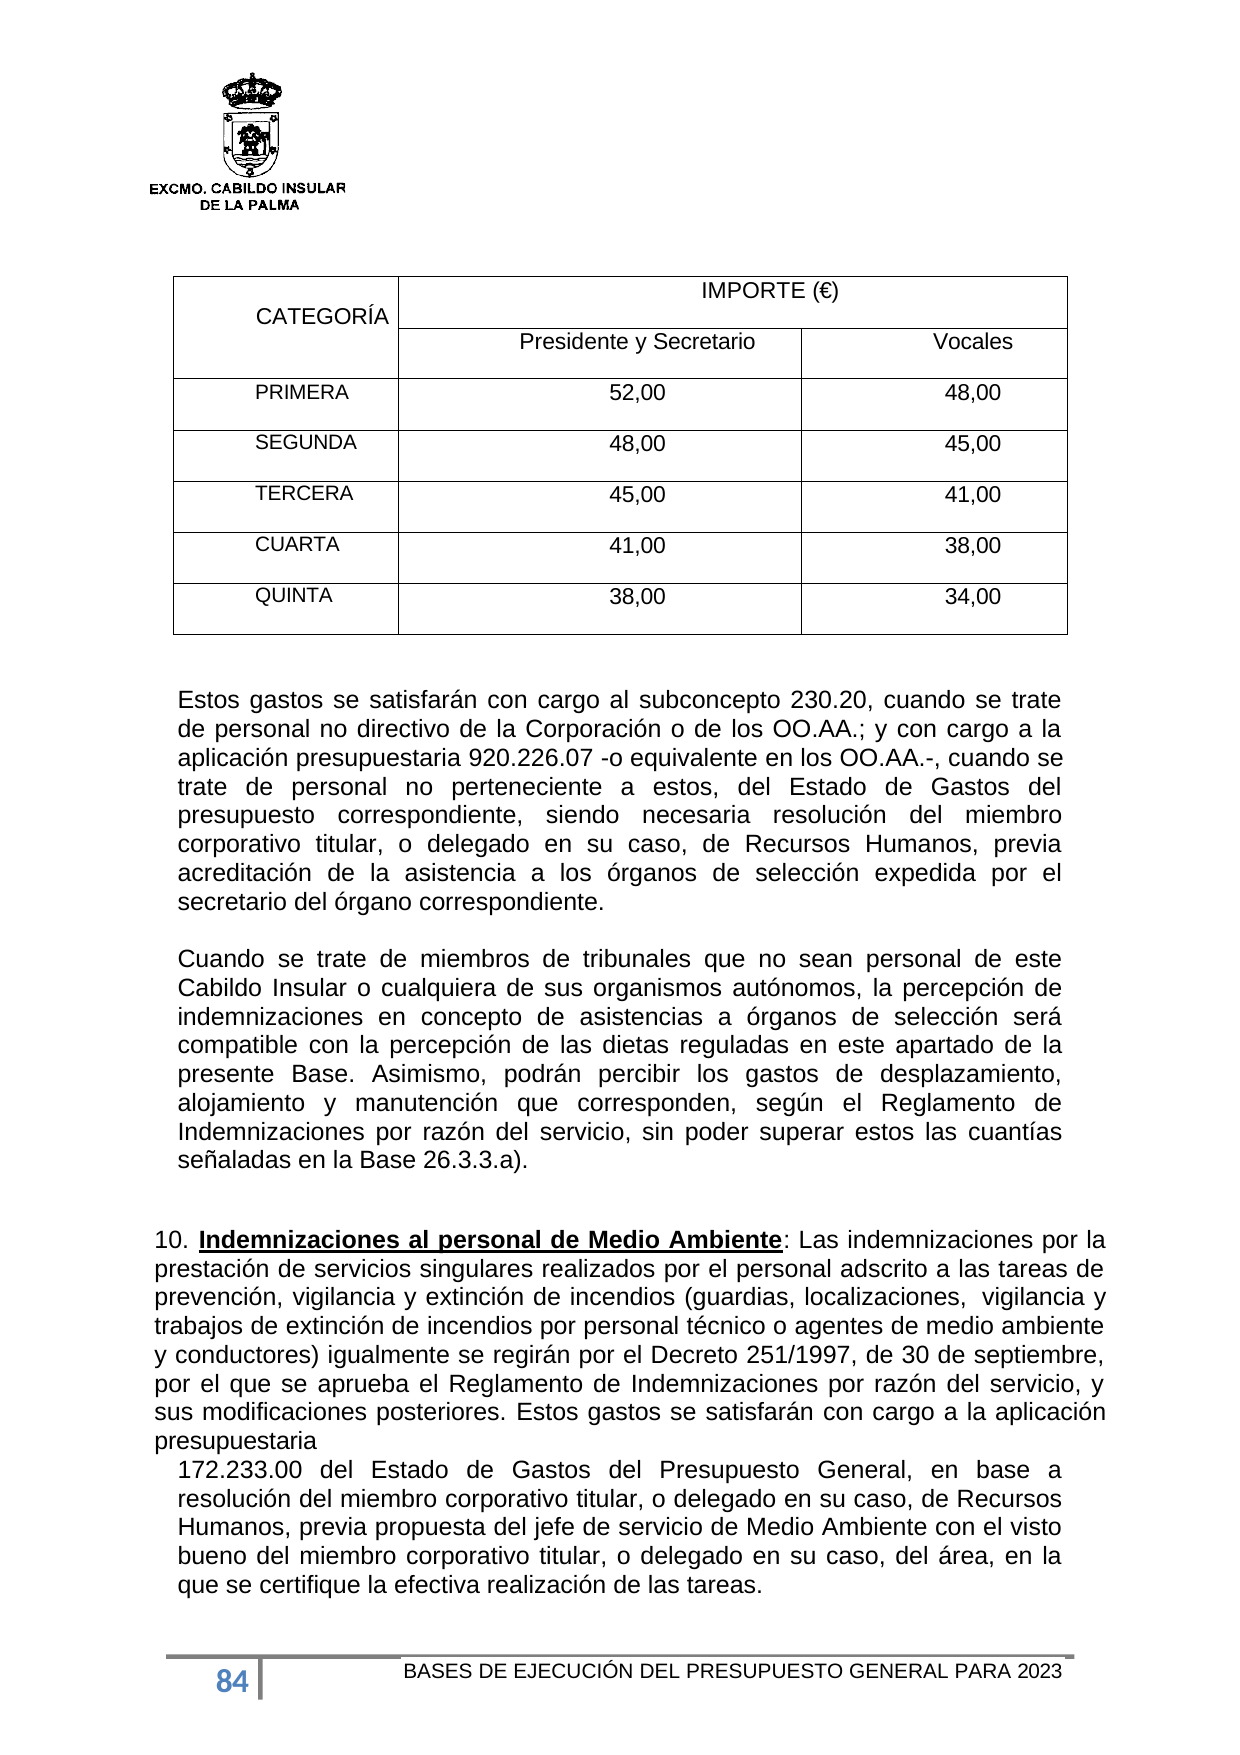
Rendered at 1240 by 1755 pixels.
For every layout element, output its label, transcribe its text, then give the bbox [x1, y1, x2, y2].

text Estos gastos se satisfarán con cargo al subconcepto 230.20, cuando se trate de personal no directivo de la Corporación o de los OO.AA.; y con cargo a la aplicación presupuestaria 920.226.07 -o equivalente en los OO.AA.-, cuando se trate de personal no perteneciente a estos, del Estado de Gastos del presupuesto correspondiente, siendo necesaria resolución del miembro corporativo titular, o delegado en su caso, de Recursos Humanos, previa acreditación de la asistencia a los órganos de selección expedida por el secretario del órgano correspondiente. [177, 686, 1063, 916]
list Indemnizaciones al personal de Medio Ambiente: Las indemnizaciones por la prestación de servicios singulares realizados por el personal adscrito a las tareas de prevención, vigilancia y extinción de incendios (guardias, localizaciones, vigilancia y trabajos de extinción de incendios por personal técnico o agentes de medio ambiente y conductores) igualmente se regirán por el Decreto 251/1997, de 30 de septiembre, por el que se aprueba el Reglamento de Indemnizaciones por razón del servicio, y sus modificaciones posteriores. Estos gastos se satisfarán con cargo a la aplicación presupuestaria [154, 1225, 1106, 1455]
table_cell 52,00 [399, 379, 801, 429]
table_header CATEGORÍA [174, 277, 398, 378]
text Cuando se trate de miembros de tribunales que no sean personal de este Cabildo Insular o cualquiera de sus organismos autónomos, la percepción de indemnizaciones en concepto de asistencias a órganos de selección será compatible con la percepción de las dietas reguladas en este apartado de la presente Base. Asimismo, podrán percibir los gastos de desplazamiento, alojamiento y manutención que corresponden, según el Reglamento de Indemnizaciones por razón del servicio, sin poder superar estos las cuantías señaladas en la Base 26.3.3.a). [177, 944, 1063, 1174]
table_cell 38,00 [399, 584, 801, 634]
table_cell 41,00 [802, 482, 1067, 532]
table_cell PRIMERA [174, 379, 398, 429]
table_cell 41,00 [399, 533, 801, 583]
table_cell QUINTA [174, 584, 398, 634]
table_cell 45,00 [802, 431, 1067, 481]
table_cell 48,00 [399, 431, 801, 481]
table_cell 38,00 [802, 533, 1067, 583]
text 172.233.00 del Estado de Gastos del Presupuesto General, en base a resolución del miembro corporativo titular, o delegado en su caso, de Recursos Humanos, previa propuesta del jefe de servicio de Medio Ambiente con el visto bueno del miembro corporativo titular, o delegado en su caso, del área, en la que se certifique la efectiva realización de las tareas. [177, 1455, 1063, 1598]
table_cell Presidente y Secretario [399, 329, 801, 378]
table_cell 34,00 [802, 584, 1067, 634]
table_cell SEGUNDA [174, 431, 398, 481]
table_cell Vocales [802, 329, 1067, 378]
table_cell 45,00 [399, 482, 801, 532]
table_header IMPORTE (€) [399, 277, 1067, 327]
table_cell CUARTA [174, 533, 398, 583]
table_cell 48,00 [802, 379, 1067, 429]
table_cell TERCERA [174, 482, 398, 532]
